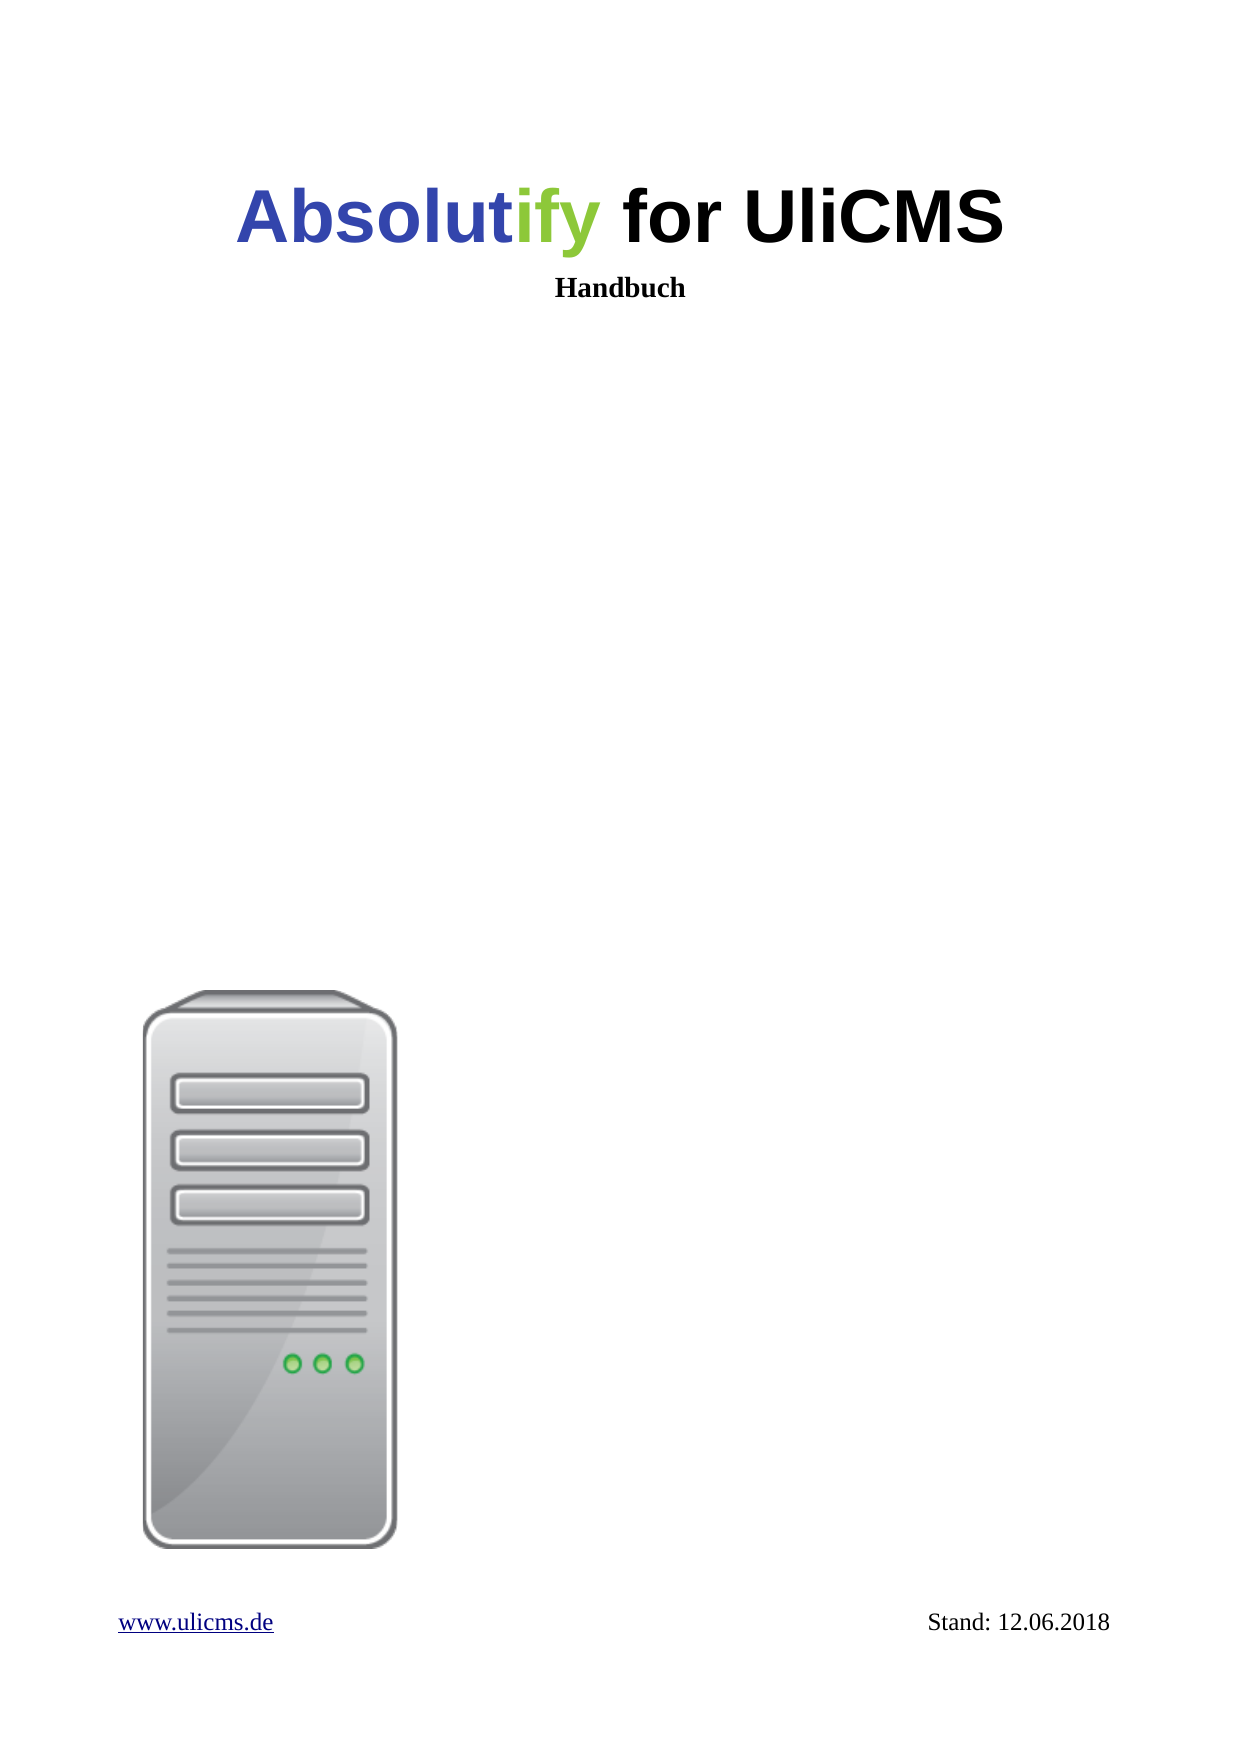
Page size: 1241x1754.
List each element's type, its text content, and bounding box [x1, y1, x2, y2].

picture [142, 990, 398, 1549]
text Handbuch [118, 271, 1122, 304]
subtitle Absolutify for UliCMS [118, 172, 1122, 258]
